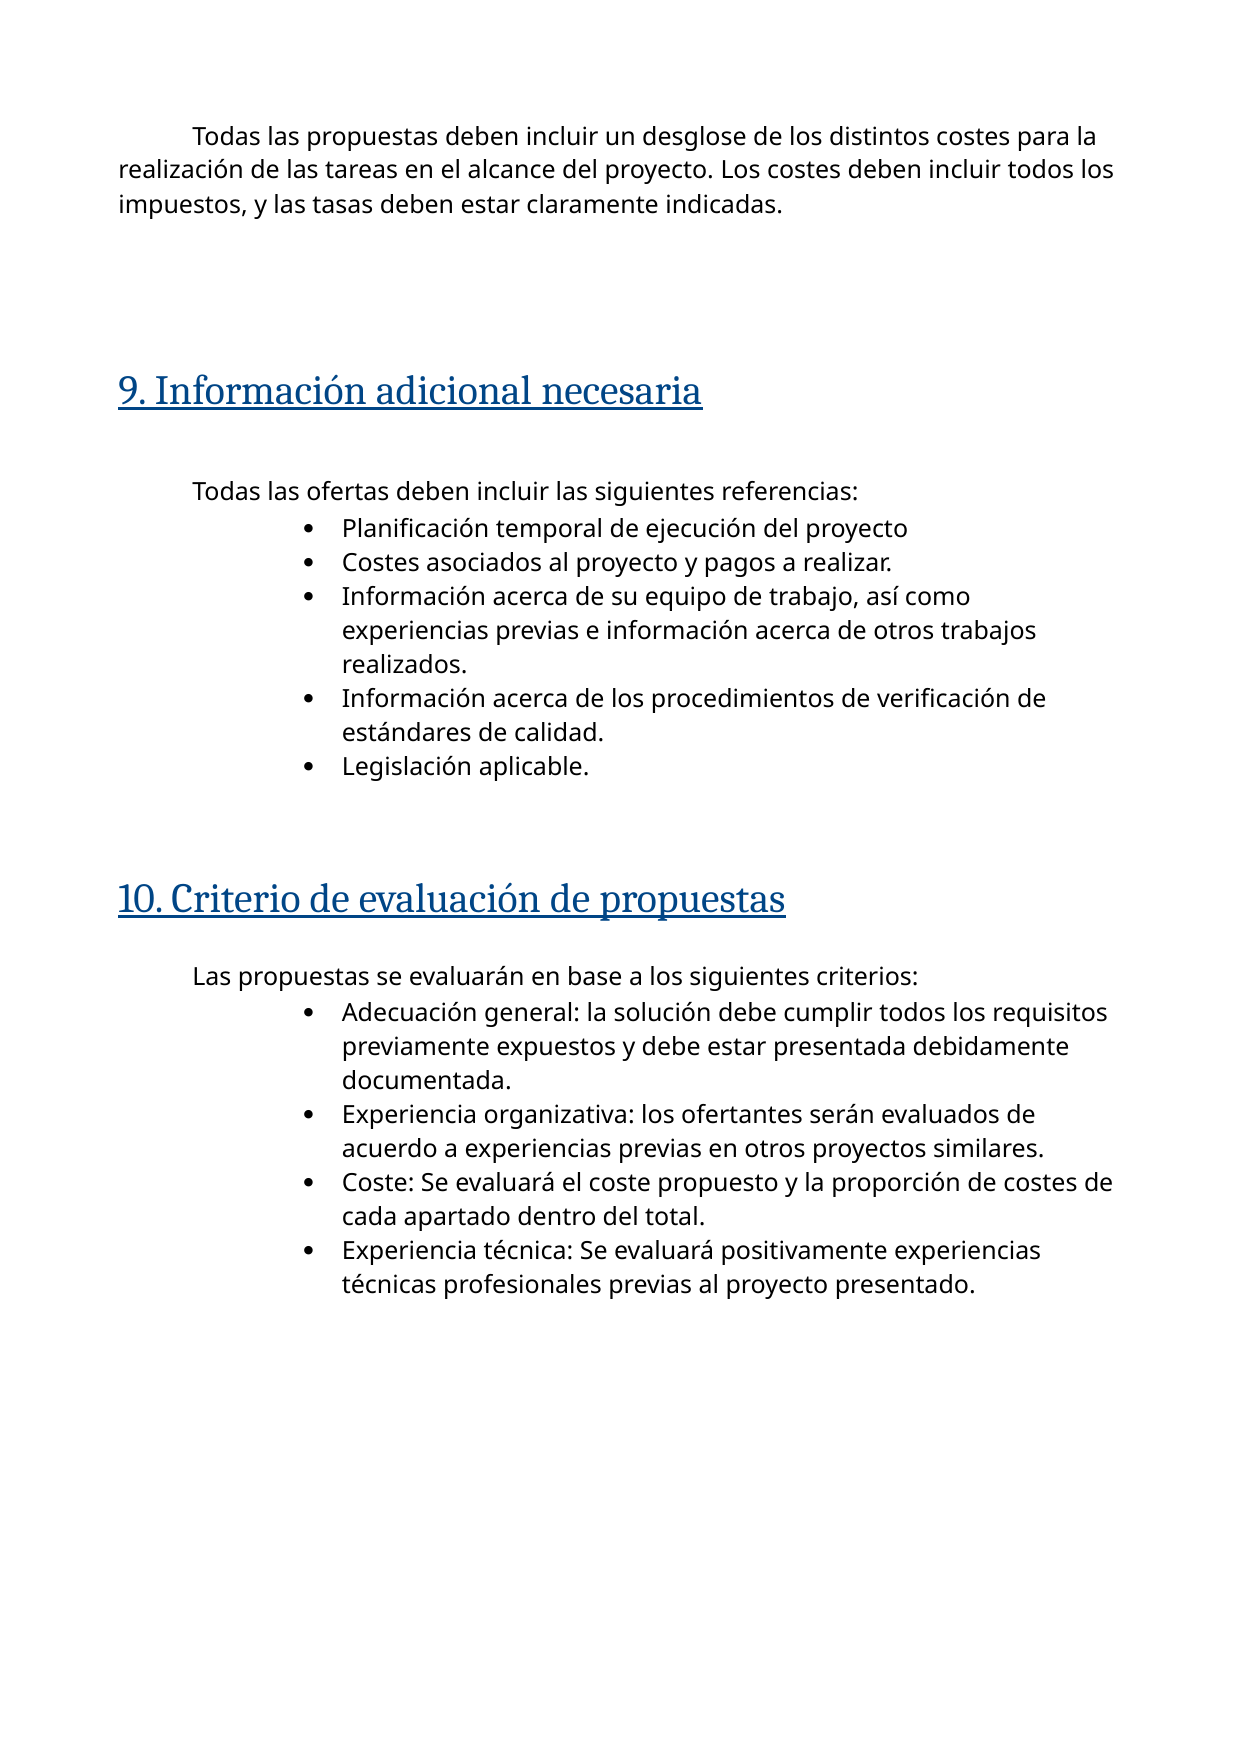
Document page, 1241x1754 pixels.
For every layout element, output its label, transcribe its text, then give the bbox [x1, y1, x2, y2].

list Coste: Se evaluará el coste propuesto y la proporción de costes de cada apartado dentro del total. [304, 1165, 1122, 1233]
list Planificación temporal de ejecución del proyecto [304, 511, 1122, 545]
text 10. Criterio de evaluación de propuestas [118, 875, 1122, 923]
text Las propuestas se evaluarán en base a los siguientes criterios: [118, 951, 1122, 994]
list Costes asociados al proyecto y pagos a realizar. [304, 545, 1122, 579]
text 9. Información adicional necesaria [118, 367, 1122, 415]
list Legislación aplicable. [304, 749, 1122, 783]
list Información acerca de su equipo de trabajo, así como experiencias previas e información acerca de otros trabajos realizados. [304, 579, 1122, 681]
list Información acerca de los procedimientos de verificación de estándares de calidad. [304, 681, 1122, 749]
text Todas las ofertas deben incluir las siguientes referencias: [118, 463, 1122, 511]
list Experiencia organizativa: los ofertantes serán evaluados de acuerdo a experiencias previas en otros proyectos similares. [304, 1097, 1122, 1165]
text Todas las propuestas deben incluir un desglose de los distintos costes para la realización de las tareas en el alcance del proyecto. Los costes deben incluir todos los impuestos, y las tasas deben estar claramente indicadas. [118, 118, 1122, 220]
list Adecuación general: la solución debe cumplir todos los requisitos previamente expuestos y debe estar presentada debidamente documentada. [304, 994, 1122, 1097]
list Experiencia técnica: Se evaluará positivamente experiencias técnicas profesionales previas al proyecto presentado. [304, 1233, 1122, 1301]
